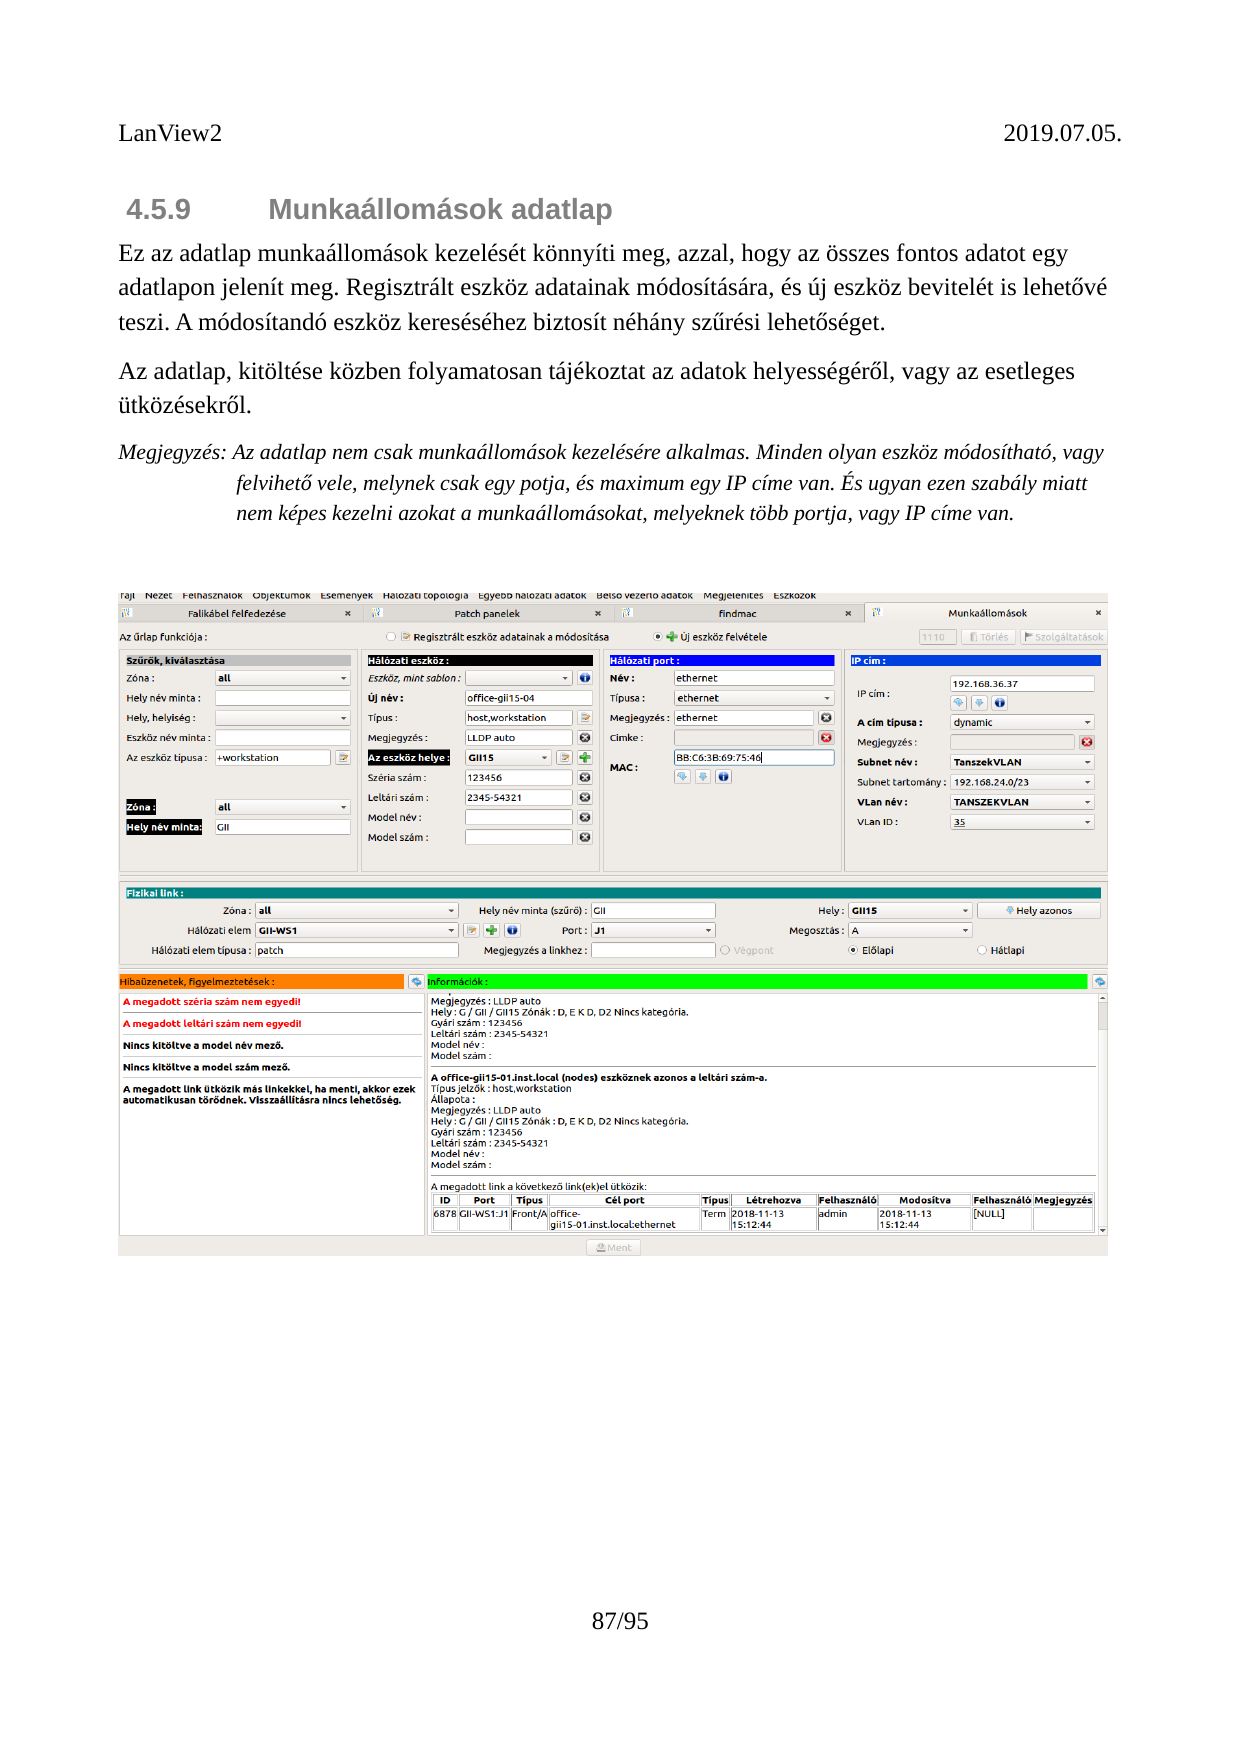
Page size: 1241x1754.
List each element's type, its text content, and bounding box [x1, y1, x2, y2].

picture [118, 593, 1108, 1256]
text Megjegyzés: Az adatlap nem csak munkaállomások kezelésére alkalmas. Minden olyan eszköz módosítható, vagy felvihető vele, melynek csak egy potja, és maximum egy IP címe van. És ugyan ezen szabály miatt nem képes kezelni azokat a munkaállomásokat, melyeknek több portja, vagy IP címe van. [118, 439, 1122, 525]
subtitle Munkaállomások adatlap [118, 192, 1122, 225]
text Ez az adatlap munkaállomások kezelését könnyíti meg, azzal, hogy az összes fontos adatot egy adatlapon jelenít meg. Regisztrált eszköz adatainak módosítására, és új eszköz bevitelét is lehetővé teszi. A módosítandó eszköz kereséséhez biztosít néhány szűrési lehetőséget. [118, 238, 1122, 335]
text Az adatlap, kitöltése közben folyamatosan tájékoztat az adatok helyességéről, vagy az esetleges ütközésekről. [118, 356, 1122, 419]
